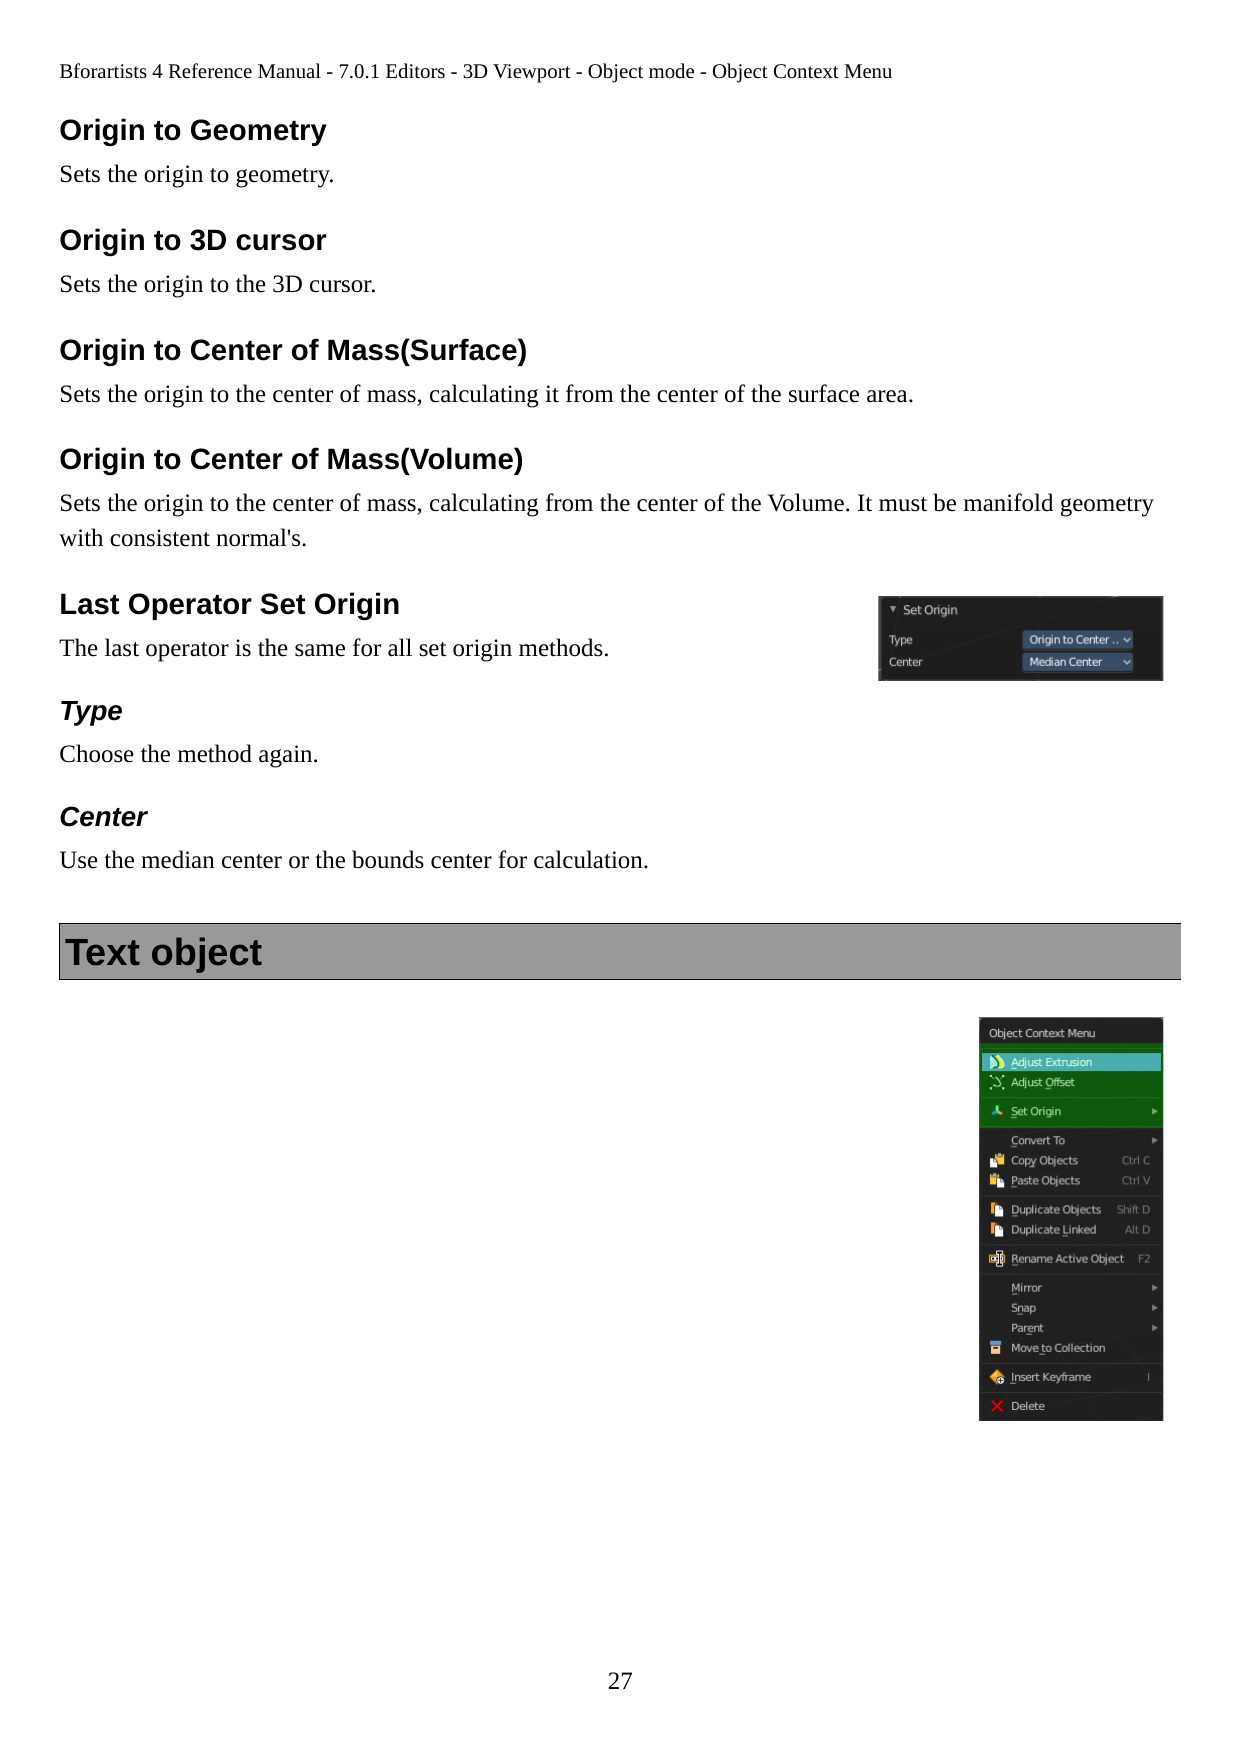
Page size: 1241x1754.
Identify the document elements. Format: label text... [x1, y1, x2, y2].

subtitle Origin to Center of Mass(Surface) [59, 332, 1181, 366]
subtitle Origin to Geometry [59, 113, 1181, 146]
picture [979, 1017, 1164, 1421]
subtitle Type [59, 694, 1181, 726]
subtitle Center [59, 800, 1181, 832]
subtitle Origin to 3D cursor [59, 222, 1181, 256]
text Sets the origin to geometry. [59, 159, 1181, 188]
text Choose the method again. [59, 739, 1181, 768]
text The last operator is the same for all set origin methods. [59, 633, 878, 662]
picture [878, 596, 1164, 681]
table_header Text object [60, 924, 1181, 979]
text Sets the origin to the 3D cursor. [59, 269, 1181, 297]
text Use the median center or the bounds center for calculation. [59, 845, 1181, 873]
subtitle Origin to Center of Mass(Volume) [59, 442, 1181, 476]
subtitle Last Operator Set Origin [59, 587, 1181, 620]
text Sets the origin to the center of mass, calculating from the center of the Volume. It must be manifold geometry with consistent normal's. [59, 488, 1181, 552]
text Sets the origin to the center of mass, calculating it from the center of the surface area. [59, 379, 1181, 407]
